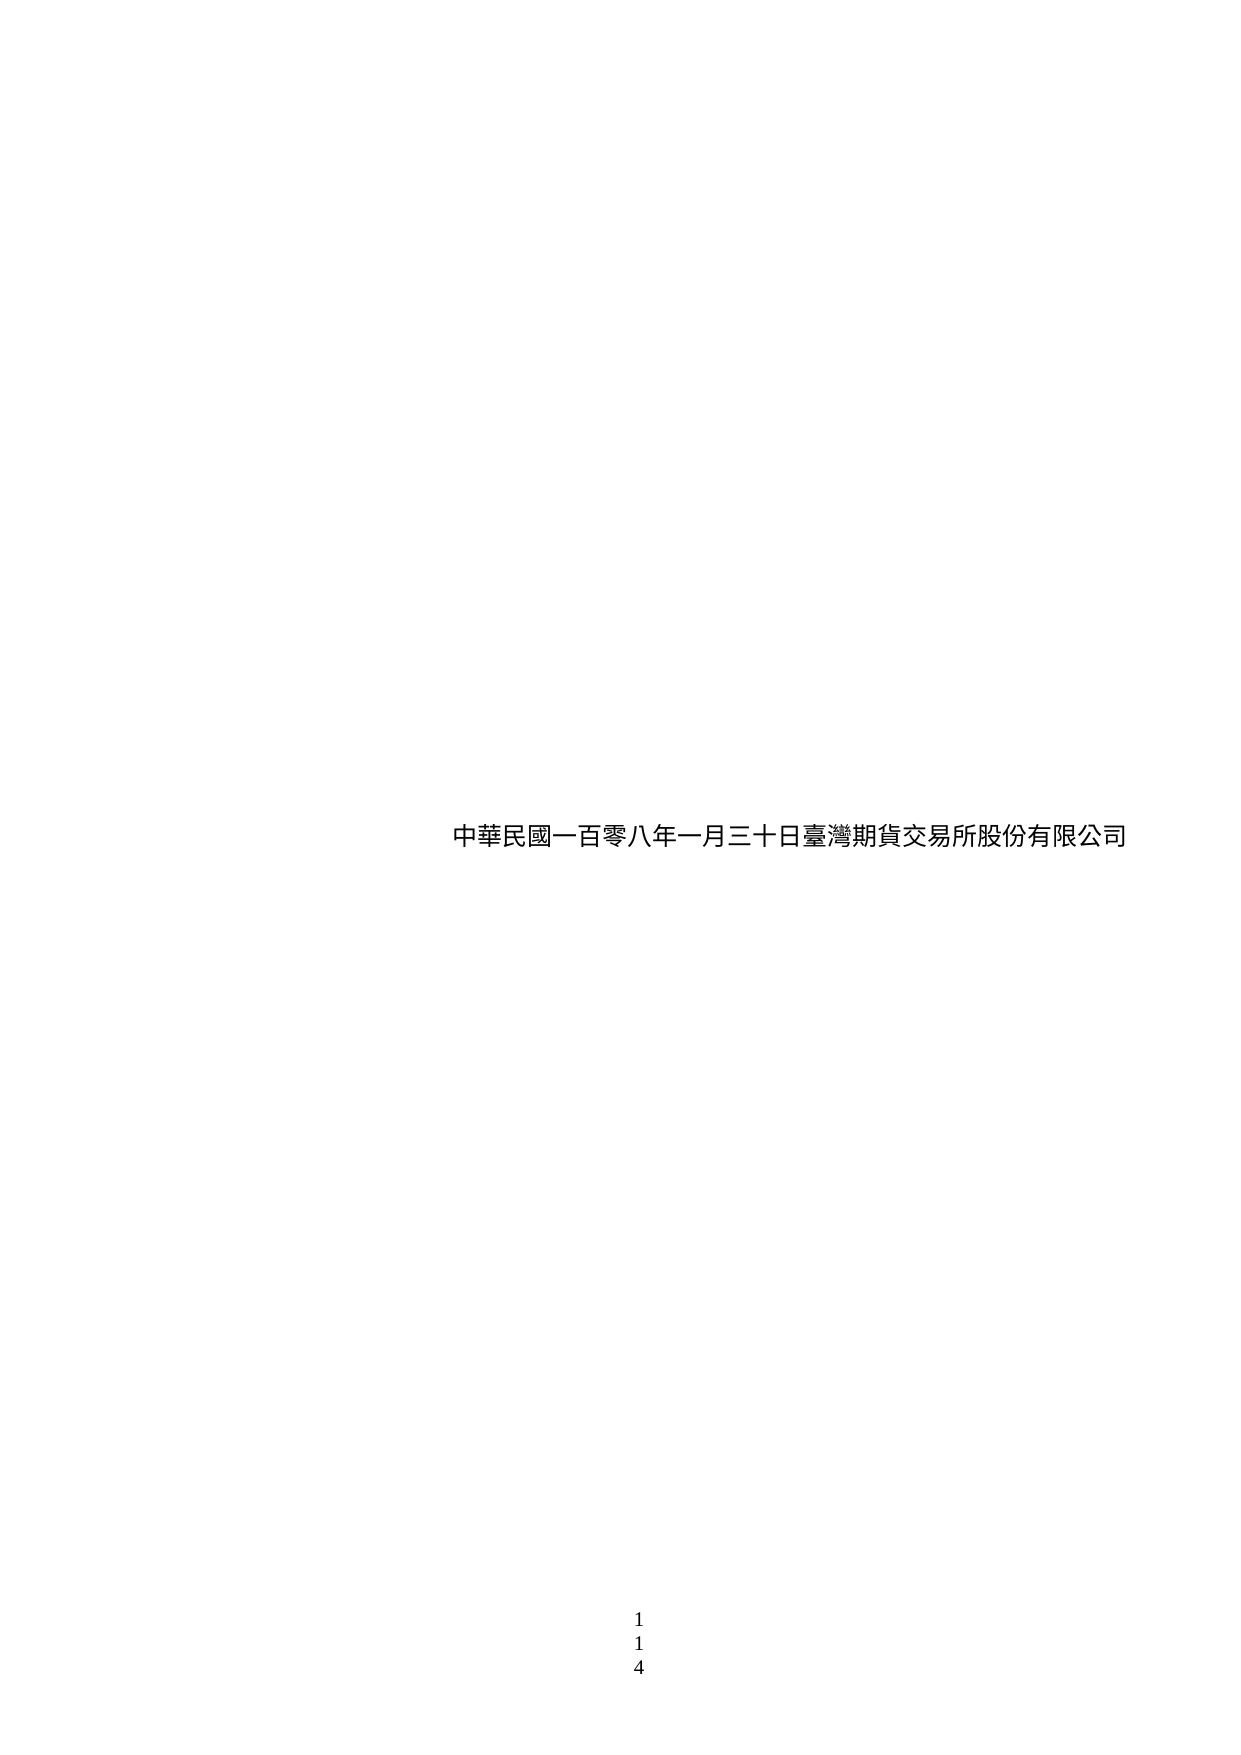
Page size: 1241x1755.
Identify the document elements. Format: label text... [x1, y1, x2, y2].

text 中華民國一百零八年一月三十日臺灣期貨交易所股份有限公司 [277, 816, 1152, 852]
